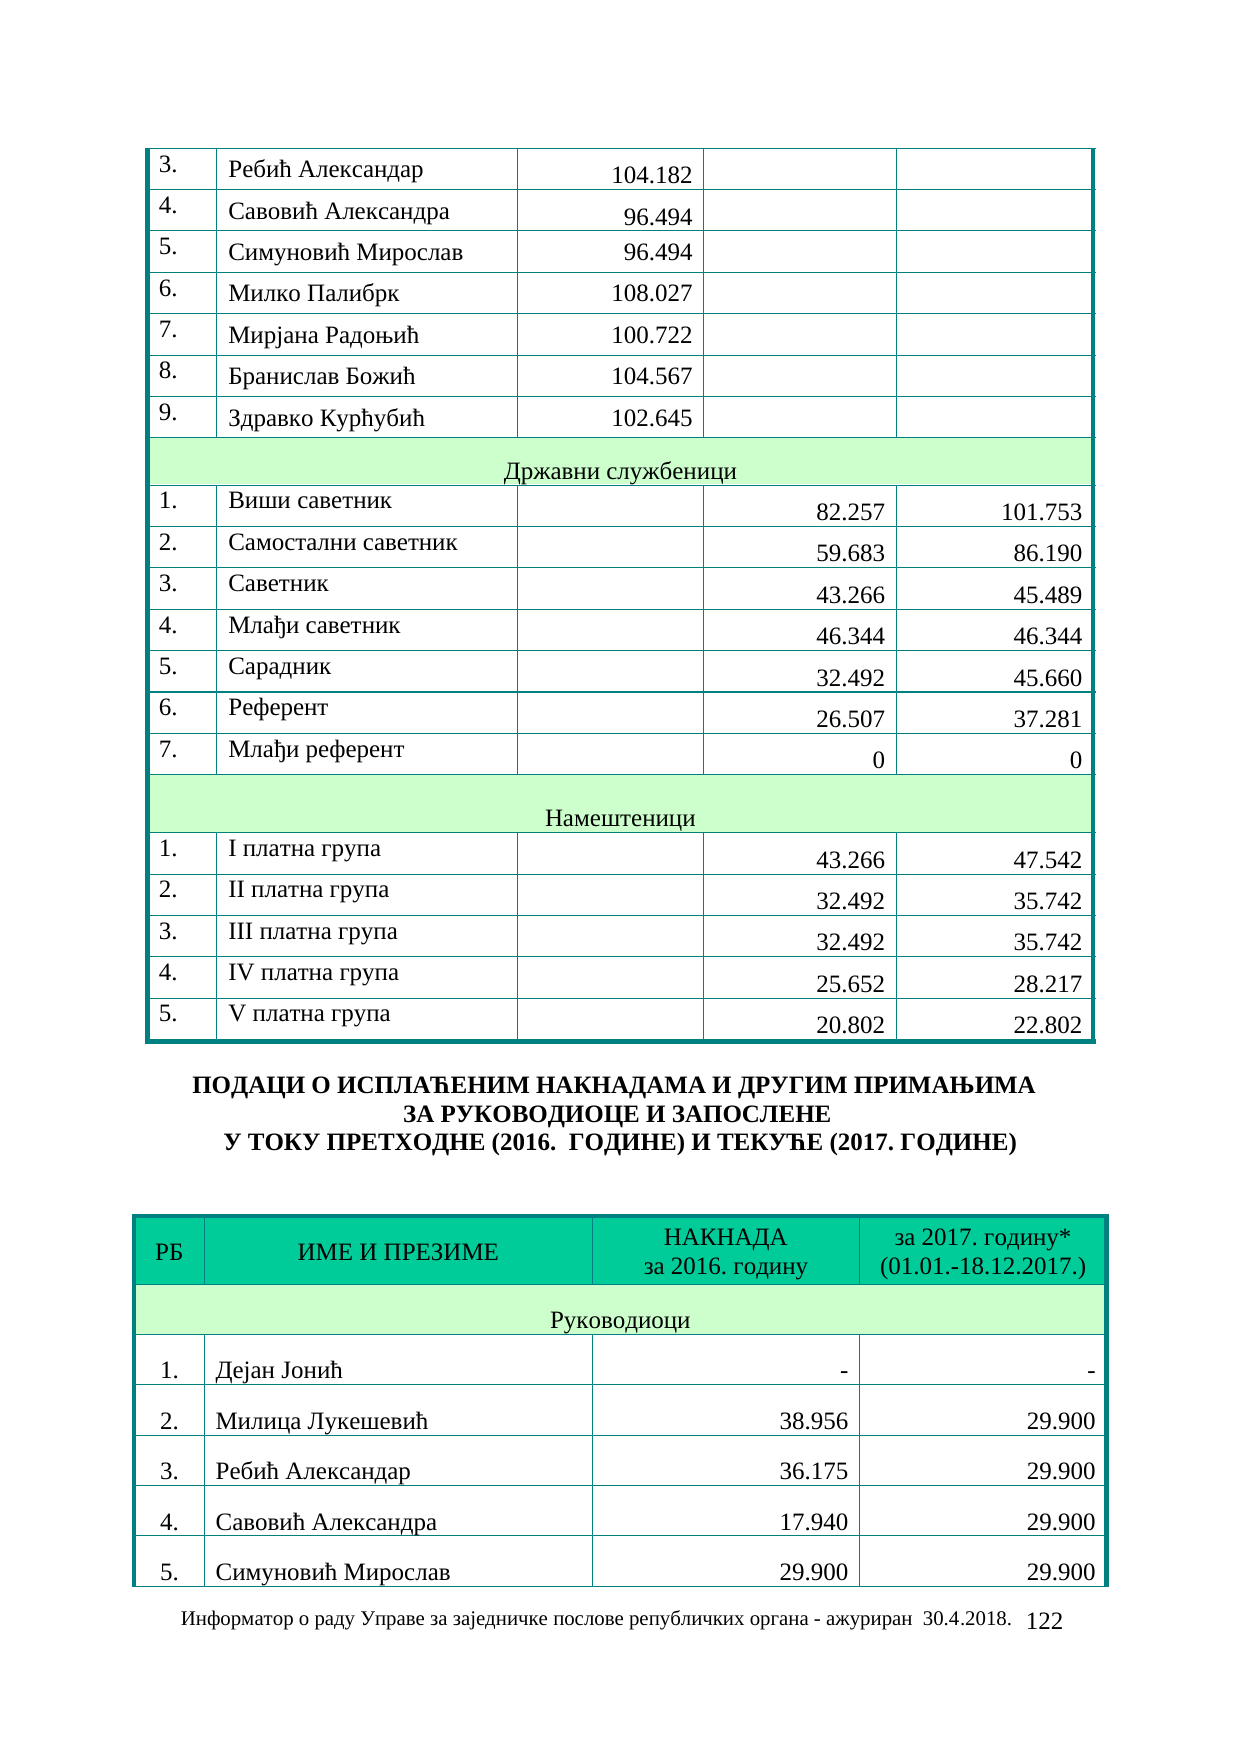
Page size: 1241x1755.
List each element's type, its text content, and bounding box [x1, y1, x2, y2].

table_cell [704, 397, 896, 437]
table_cell - [860, 1335, 1104, 1384]
table_cell Мирјана Радоњић [217, 314, 517, 354]
table_cell Референт [217, 693, 517, 733]
table_cell [897, 397, 1091, 437]
table_cell Намештеници [150, 775, 1091, 832]
table_cell 5. [150, 999, 216, 1039]
table_cell V платна група [217, 999, 517, 1039]
table_cell Самостални саветник [217, 527, 517, 567]
table_cell 7. [150, 314, 216, 354]
table_cell [897, 190, 1091, 230]
table_cell 29.900 [860, 1436, 1104, 1485]
table_cell [897, 314, 1091, 354]
table_cell 32.492 [704, 916, 896, 956]
table_cell Савовић Александра [217, 190, 517, 230]
text ЗА РУКОВОДИОЦЕ И ЗАПОСЛЕНЕ [177, 1099, 1063, 1127]
table_cell [518, 527, 703, 567]
table_cell 96.494 [518, 190, 703, 230]
table_cell 43.266 [704, 568, 896, 609]
table_cell 4. [150, 957, 216, 997]
table_cell [704, 273, 896, 313]
table_cell Млађи референт [217, 734, 517, 774]
table_cell Руководиоци [136, 1285, 1104, 1334]
table_cell 82.257 [704, 486, 896, 526]
table_cell [897, 356, 1091, 396]
table_cell 29.900 [593, 1536, 859, 1586]
table_cell 37.281 [897, 693, 1091, 733]
table_cell 0 [897, 734, 1091, 774]
table_cell Ребић Александар [217, 149, 517, 189]
table_cell 6. [150, 273, 216, 313]
table_cell 36.175 [593, 1436, 859, 1485]
table_cell IV платна група [217, 957, 517, 997]
table_cell [897, 149, 1091, 189]
table_cell Виши саветник [217, 486, 517, 526]
table_cell [704, 149, 896, 189]
table_cell Милица Лукешевић [205, 1385, 592, 1435]
table_header ИМЕ И ПРЕЗИМЕ [205, 1218, 592, 1284]
text ПОДАЦИ О ИСПЛАЋЕНИМ НАКНАДАМА И ДРУГИМ ПРИМАЊИМА [177, 1070, 1063, 1099]
table_cell 32.492 [704, 651, 896, 691]
table_cell 59.683 [704, 527, 896, 567]
table_cell 96.494 [518, 231, 703, 272]
table_cell 108.027 [518, 273, 703, 313]
table_cell 4. [136, 1486, 204, 1535]
table_cell 46.344 [897, 610, 1091, 650]
table_cell 9. [150, 397, 216, 437]
table_cell [518, 999, 703, 1039]
table_cell II платна група [217, 875, 517, 915]
table_header НАКНАДА за 2016. годину [593, 1218, 859, 1284]
table_cell 2. [150, 527, 216, 567]
table_cell 2. [136, 1385, 204, 1435]
table_cell 46.344 [704, 610, 896, 650]
table_cell 86.190 [897, 527, 1091, 567]
table_cell I платна група [217, 833, 517, 873]
table_cell 35.742 [897, 916, 1091, 956]
table_cell Саветник [217, 568, 517, 609]
table_cell 22.802 [897, 999, 1091, 1039]
table_cell 26.507 [704, 693, 896, 733]
table_cell 4. [150, 610, 216, 650]
table_cell 1. [150, 833, 216, 873]
table_cell 3. [136, 1436, 204, 1485]
table_cell 20.802 [704, 999, 896, 1039]
table_cell 5. [150, 651, 216, 691]
table_cell 100.722 [518, 314, 703, 354]
table_cell [518, 916, 703, 956]
table_cell Здравко Курћубић [217, 397, 517, 437]
table_cell - [593, 1335, 859, 1384]
table_header РБ [136, 1218, 204, 1284]
table_cell [897, 273, 1091, 313]
table_cell [518, 957, 703, 997]
text У ТОКУ ПРЕТХОДНЕ (2016. ГОДИНЕ) И ТЕКУЋЕ (2017. ГОДИНЕ) [177, 1127, 1063, 1156]
table_cell 35.742 [897, 875, 1091, 915]
table_cell [704, 190, 896, 230]
table_cell 43.266 [704, 833, 896, 873]
table_header за 2017. годину* (01.01.-18.12.2017.) [860, 1218, 1104, 1284]
table_cell 45.660 [897, 651, 1091, 691]
table_cell 2. [150, 875, 216, 915]
table_cell 104.182 [518, 149, 703, 189]
table_cell 101.753 [897, 486, 1091, 526]
table_cell [518, 568, 703, 609]
table_cell 29.900 [860, 1486, 1104, 1535]
table_cell 32.492 [704, 875, 896, 915]
table_cell 17.940 [593, 1486, 859, 1535]
table_cell Државни службеници [150, 438, 1091, 484]
table_cell 28.217 [897, 957, 1091, 997]
table_cell 3. [150, 149, 216, 189]
table_cell 6. [150, 693, 216, 733]
table_cell Савовић Александра [205, 1486, 592, 1535]
table_cell [897, 231, 1091, 272]
table_cell 3. [150, 916, 216, 956]
table_cell Сарадник [217, 651, 517, 691]
table_cell 5. [150, 231, 216, 272]
table_cell 5. [136, 1536, 204, 1586]
table_cell Милко Палибрк [217, 273, 517, 313]
table_cell 1. [136, 1335, 204, 1384]
table_cell [518, 693, 703, 733]
table_cell Симуновић Мирослав [205, 1536, 592, 1586]
table_cell 4. [150, 190, 216, 230]
table_cell 29.900 [860, 1385, 1104, 1435]
table_cell [518, 651, 703, 691]
table_cell 29.900 [860, 1536, 1104, 1586]
table_cell 45.489 [897, 568, 1091, 609]
table_cell 7. [150, 734, 216, 774]
table_cell [518, 486, 703, 526]
table_cell Бранислав Божић [217, 356, 517, 396]
table_cell 25.652 [704, 957, 896, 997]
table_cell 3. [150, 568, 216, 609]
table_cell [518, 833, 703, 873]
table_cell Дејан Јонић [205, 1335, 592, 1384]
table_cell III платна група [217, 916, 517, 956]
table_cell 38.956 [593, 1385, 859, 1435]
table_cell 102.645 [518, 397, 703, 437]
table_cell 104.567 [518, 356, 703, 396]
table_cell [518, 610, 703, 650]
table_cell [518, 875, 703, 915]
table_cell [518, 734, 703, 774]
table_cell 1. [150, 486, 216, 526]
table_cell [704, 356, 896, 396]
table_cell Млађи саветник [217, 610, 517, 650]
table_cell Симуновић Мирослав [217, 231, 517, 272]
table_cell 47.542 [897, 833, 1091, 873]
table_cell 0 [704, 734, 896, 774]
table_cell [704, 314, 896, 354]
table_cell 8. [150, 356, 216, 396]
table_cell Ребић Александар [205, 1436, 592, 1485]
table_cell [704, 231, 896, 272]
